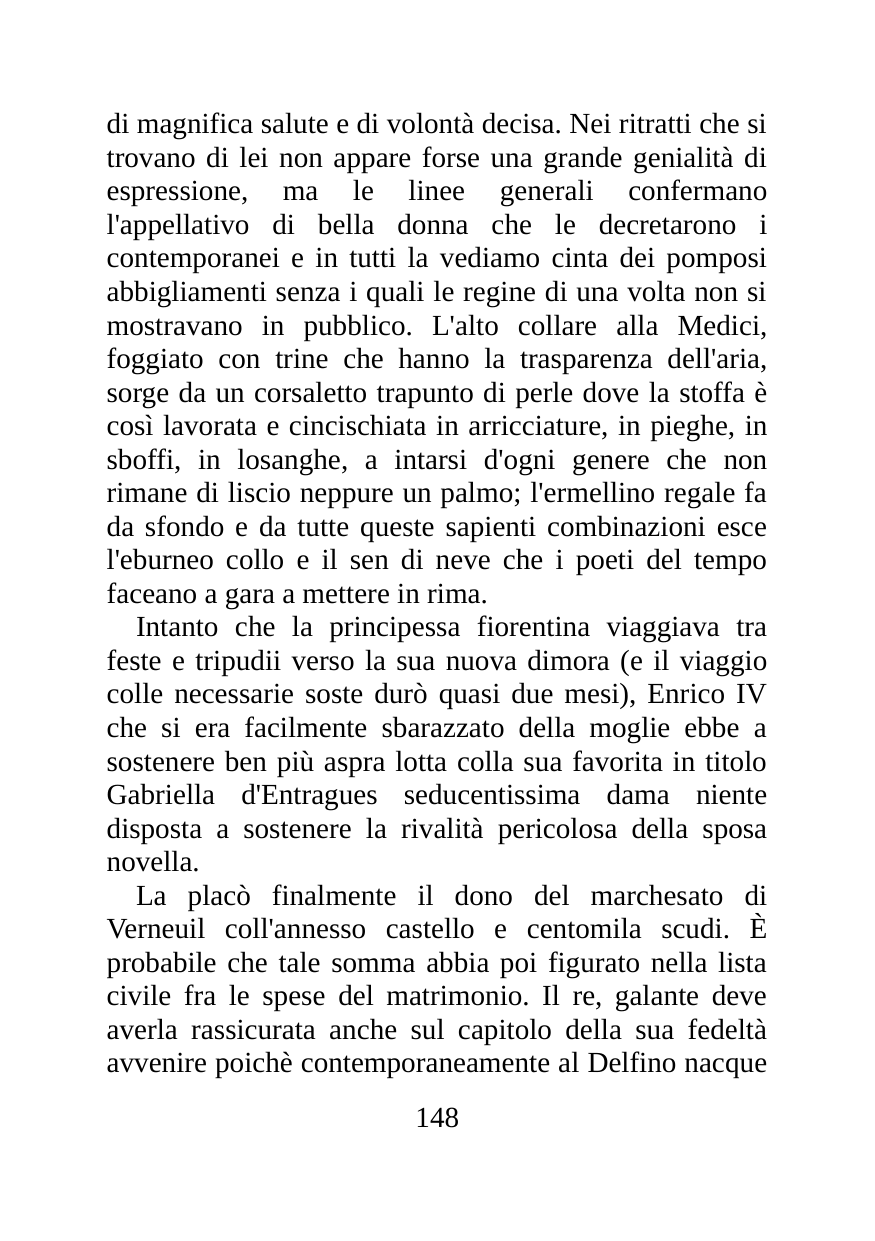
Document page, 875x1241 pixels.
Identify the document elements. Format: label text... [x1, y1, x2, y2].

text Intanto che la principessa fiorentina viaggiava tra feste e tripudii verso la sua nuova dimora (e il viaggio colle necessarie soste durò quasi due mesi), Enrico IV che si era facilmente sbarazzato della moglie ebbe a sostenere ben più aspra lotta colla sua favorita in titolo Gabriella d'Entragues seducentissima dama niente disposta a sostenere la rivalità pericolosa della sposa novella. [106, 609, 768, 878]
text di magnifica salute e di volontà decisa. Nei ritratti che si trovano di lei non appare forse una grande genialità di espressione, ma le linee generali confermano l'appellativo di bella donna che le decretarono i contemporanei e in tutti la vediamo cinta dei pomposi abbigliamenti senza i quali le regine di una volta non si mostravano in pubblico. L'alto collare alla Medici, foggiato con trine che hanno la trasparenza dell'aria, sorge da un corsaletto trapunto di perle dove la stoffa è così lavorata e cincischiata in arricciature, in pieghe, in sboffi, in losanghe, a intarsi d'ogni genere che non rimane di liscio neppure un palmo; l'ermellino regale fa da sfondo e da tutte queste sapienti combinazioni esce l'eburneo collo e il sen di neve che i poeti del tempo faceano a gara a mettere in rima. [106, 106, 768, 609]
text La placò finalmente il dono del marchesato di Verneuil coll'annesso castello e centomila scudi. È probabile che tale somma abbia poi figurato nella lista civile fra le spese del matrimonio. Il re, galante deve averla rassicurata anche sul capitolo della sua fedeltà avvenire poichè contemporaneamente al Delfino nacque [106, 878, 768, 1079]
